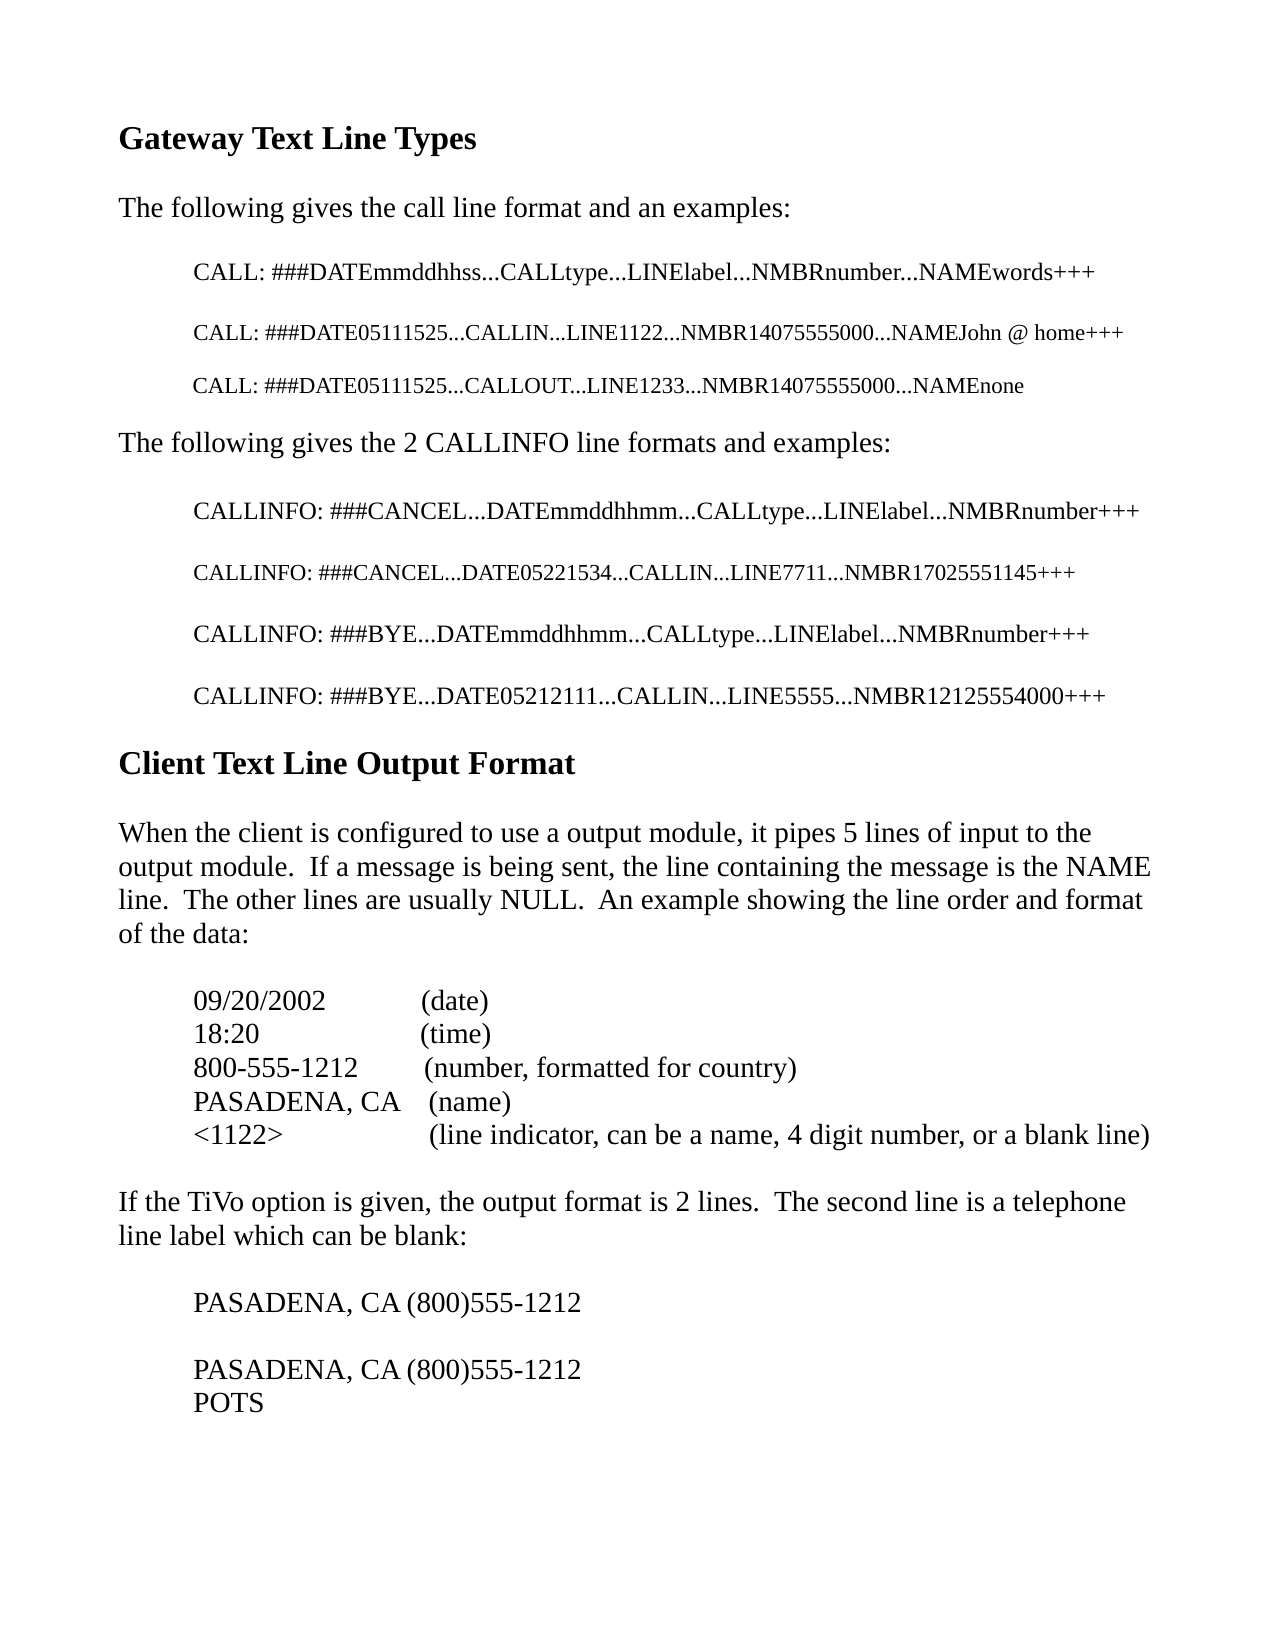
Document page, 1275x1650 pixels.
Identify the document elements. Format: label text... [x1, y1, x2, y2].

list CALLINFO: ###BYE...DATEmmddhhmm...CALLtype...LINElabel...NMBRnumber+++ [156, 619, 1157, 648]
list CALLINFO: ###CANCEL...DATEmmddhhmm...CALLtype...LINElabel...NMBRnumber+++ [156, 492, 1157, 525]
text Client Text Line Output Format [118, 743, 1157, 782]
text When the client is configured to use a output module, it pipes 5 lines of input to the output module. If a message is being sent, the line containing the message is the NAME line. The other lines are usually NULL. An example showing the line order and format of the data: [118, 815, 1157, 949]
list 09/20/2002 (date) [156, 983, 1157, 1017]
text CALL: ###DATE05111525...CALLOUT...LINE1233...NMBR14075555000...NAMEnone [118, 372, 1157, 398]
list CALL: ###DATEmmddhhss...CALLtype...LINElabel...NMBRnumber...NAMEwords+++ [156, 257, 1157, 286]
list PASADENA, CA (name) [156, 1084, 1157, 1117]
text The following gives the 2 CALLINFO line formats and examples: [118, 425, 1157, 458]
text Gateway Text Line Types [118, 118, 1157, 156]
list PASADENA, CA (800)555-1212 [156, 1285, 1157, 1318]
list <1122> (line indicator, can be a name, 4 digit number, or a blank line) [156, 1117, 1157, 1151]
list CALLINFO: ###BYE...DATE05212111...CALLIN...LINE5555...NMBR12125554000+++ [156, 681, 1157, 710]
text If the TiVo option is given, the output format is 2 lines. The second line is a telephone line label which can be blank: [118, 1184, 1157, 1251]
list PASADENA, CA (800)555-1212 [156, 1352, 1157, 1386]
text The following gives the call line format and an examples: [118, 190, 1157, 223]
list 800-555-1212 (number, formatted for country) [156, 1050, 1157, 1084]
list 18:20 (time) [156, 1017, 1157, 1050]
list POTS [156, 1386, 1157, 1419]
list CALL: ###DATE05111525...CALLIN...LINE1122...NMBR14075555000...NAMEJohn @ home+++ [156, 319, 1157, 346]
list CALLINFO: ###CANCEL...DATE05221534...CALLIN...LINE7711...NMBR17025551145+++ [156, 559, 1157, 585]
